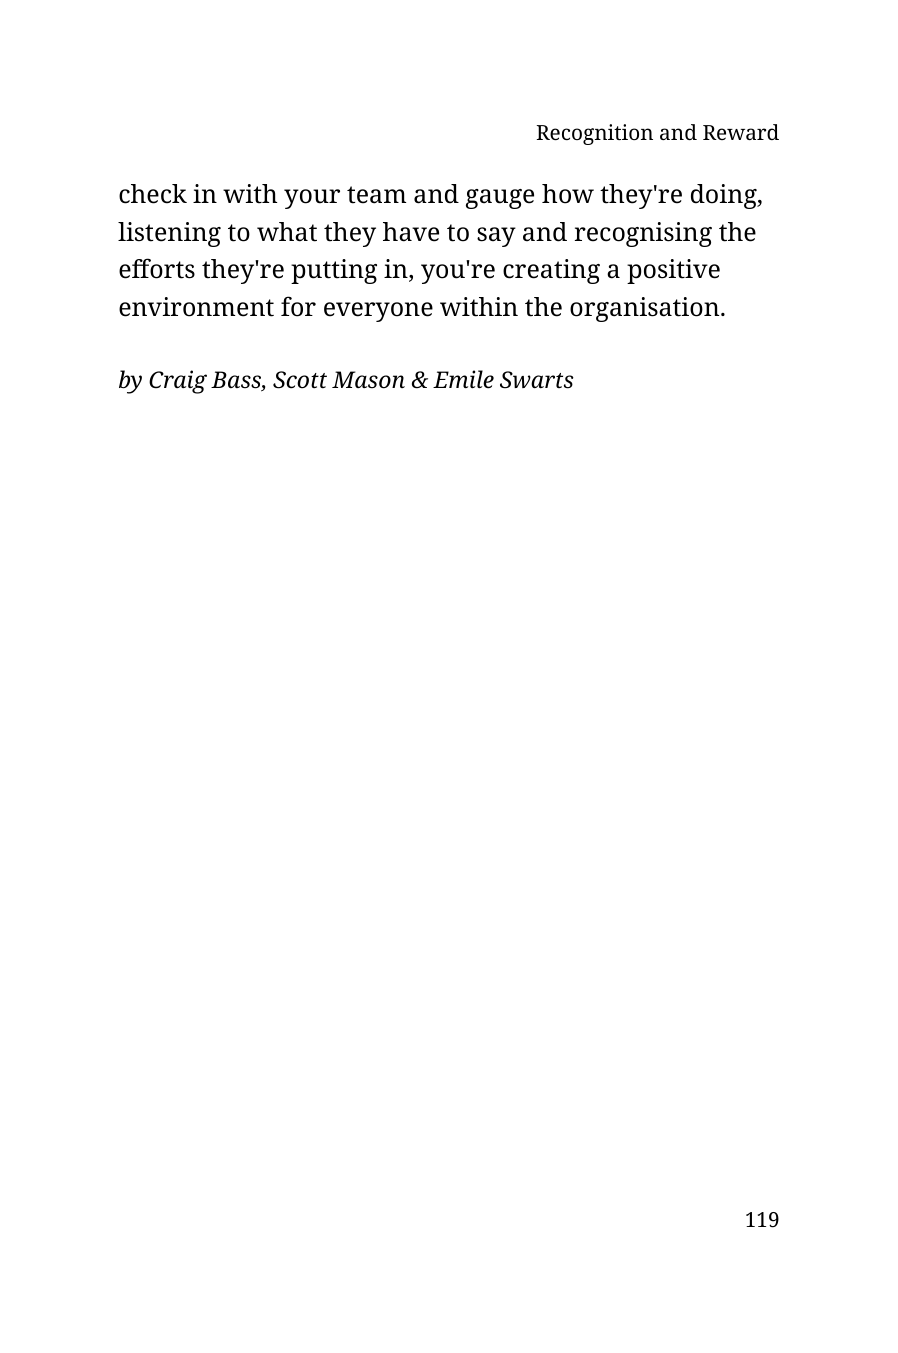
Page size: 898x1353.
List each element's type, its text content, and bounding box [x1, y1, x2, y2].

text by Craig Bass, Scott Mason & Emile Swarts [118, 364, 779, 395]
text check in with your team and gauge how they're doing, listening to what they have to say and recognising the efforts they're putting in, you're creating a positive environment for everyone within the organisation. [118, 177, 779, 323]
